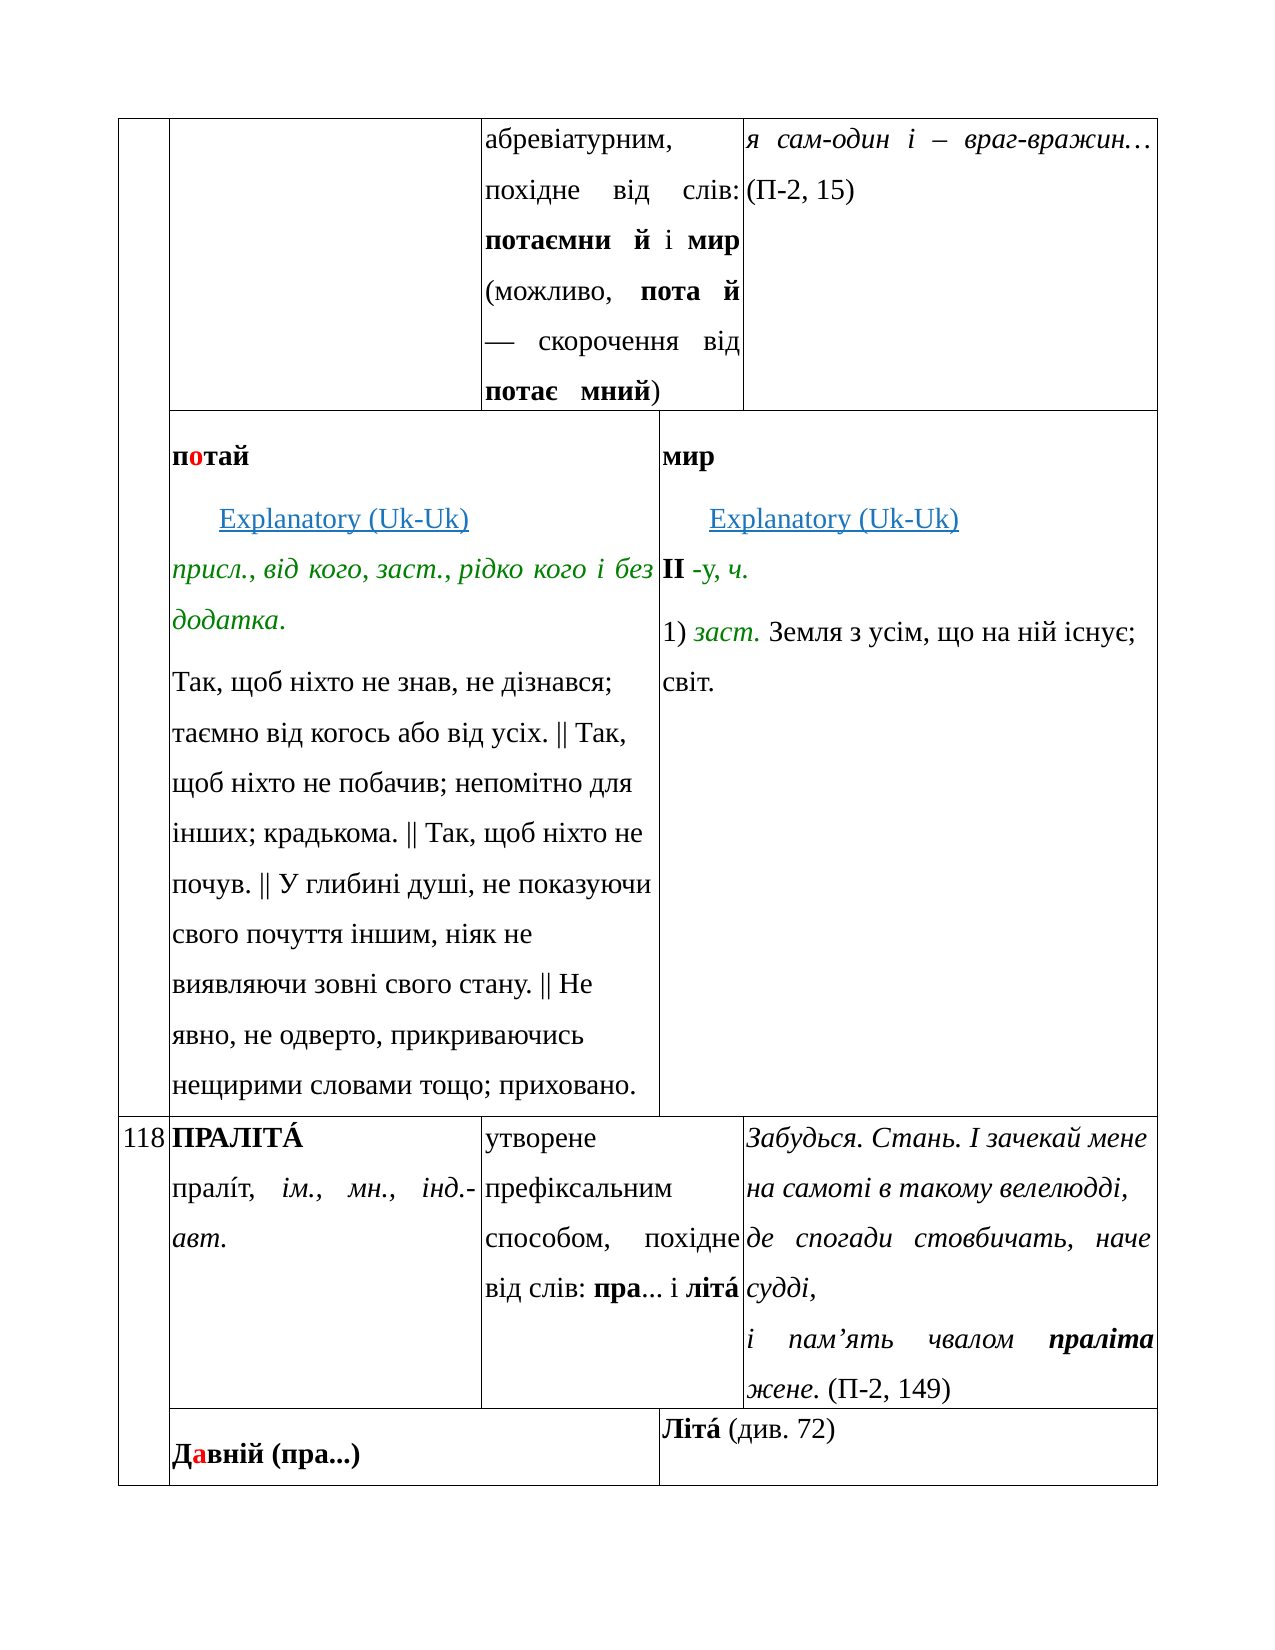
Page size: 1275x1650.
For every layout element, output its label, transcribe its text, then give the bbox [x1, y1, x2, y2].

table_cell потай Explanatory (Uk-Uk) присл., від кого, заст., рідко кого і без додатка. Так, щоб ніхто не знав, не дізнався; таємно від когось або від усіх. || Так, щоб ніхто не побачив; непомітно для інших; крадькома. || Так, щоб ніхто не почув. || У глибині душі, не показуючи свого почуття іншим, ніяк не виявляючи зовні свого стану. || Не явно, не одверто, прикриваючись нещирими словами тощо; приховано. [170, 411, 659, 1116]
table_cell [119, 119, 169, 1116]
table_cell Пралітá пралíт, ім., мн., інд.-авт. [170, 1117, 481, 1408]
table_cell Давній (пра...) [170, 1409, 659, 1485]
table_cell мир Explanatory (Uk-Uk) II -у, ч. 1) заст. Земля з усім, що на ній існує; світ. [660, 411, 1157, 1116]
table_cell [170, 119, 481, 410]
table_cell 118 [119, 1117, 169, 1485]
table_cell Забудься. Стань. І зачекай мене на самоті в такому велелюдді, де спогади стовбичать, наче судді, і пам’ять чвалом праліта жене. (П‑2, 149) [744, 1117, 1157, 1408]
table_cell утворене префіксальним способом, похідне від слів: пра... і літá [482, 1117, 743, 1408]
table_cell Літá (див. 72) [660, 1409, 1157, 1485]
table_cell я сам-один і – враг-вражин… (П‑2, 15) [744, 119, 1157, 410]
table_cell абревіатурним, похідне від слів: потаємний і мир (можливо, потай — скорочення від потаємний) [482, 119, 743, 410]
